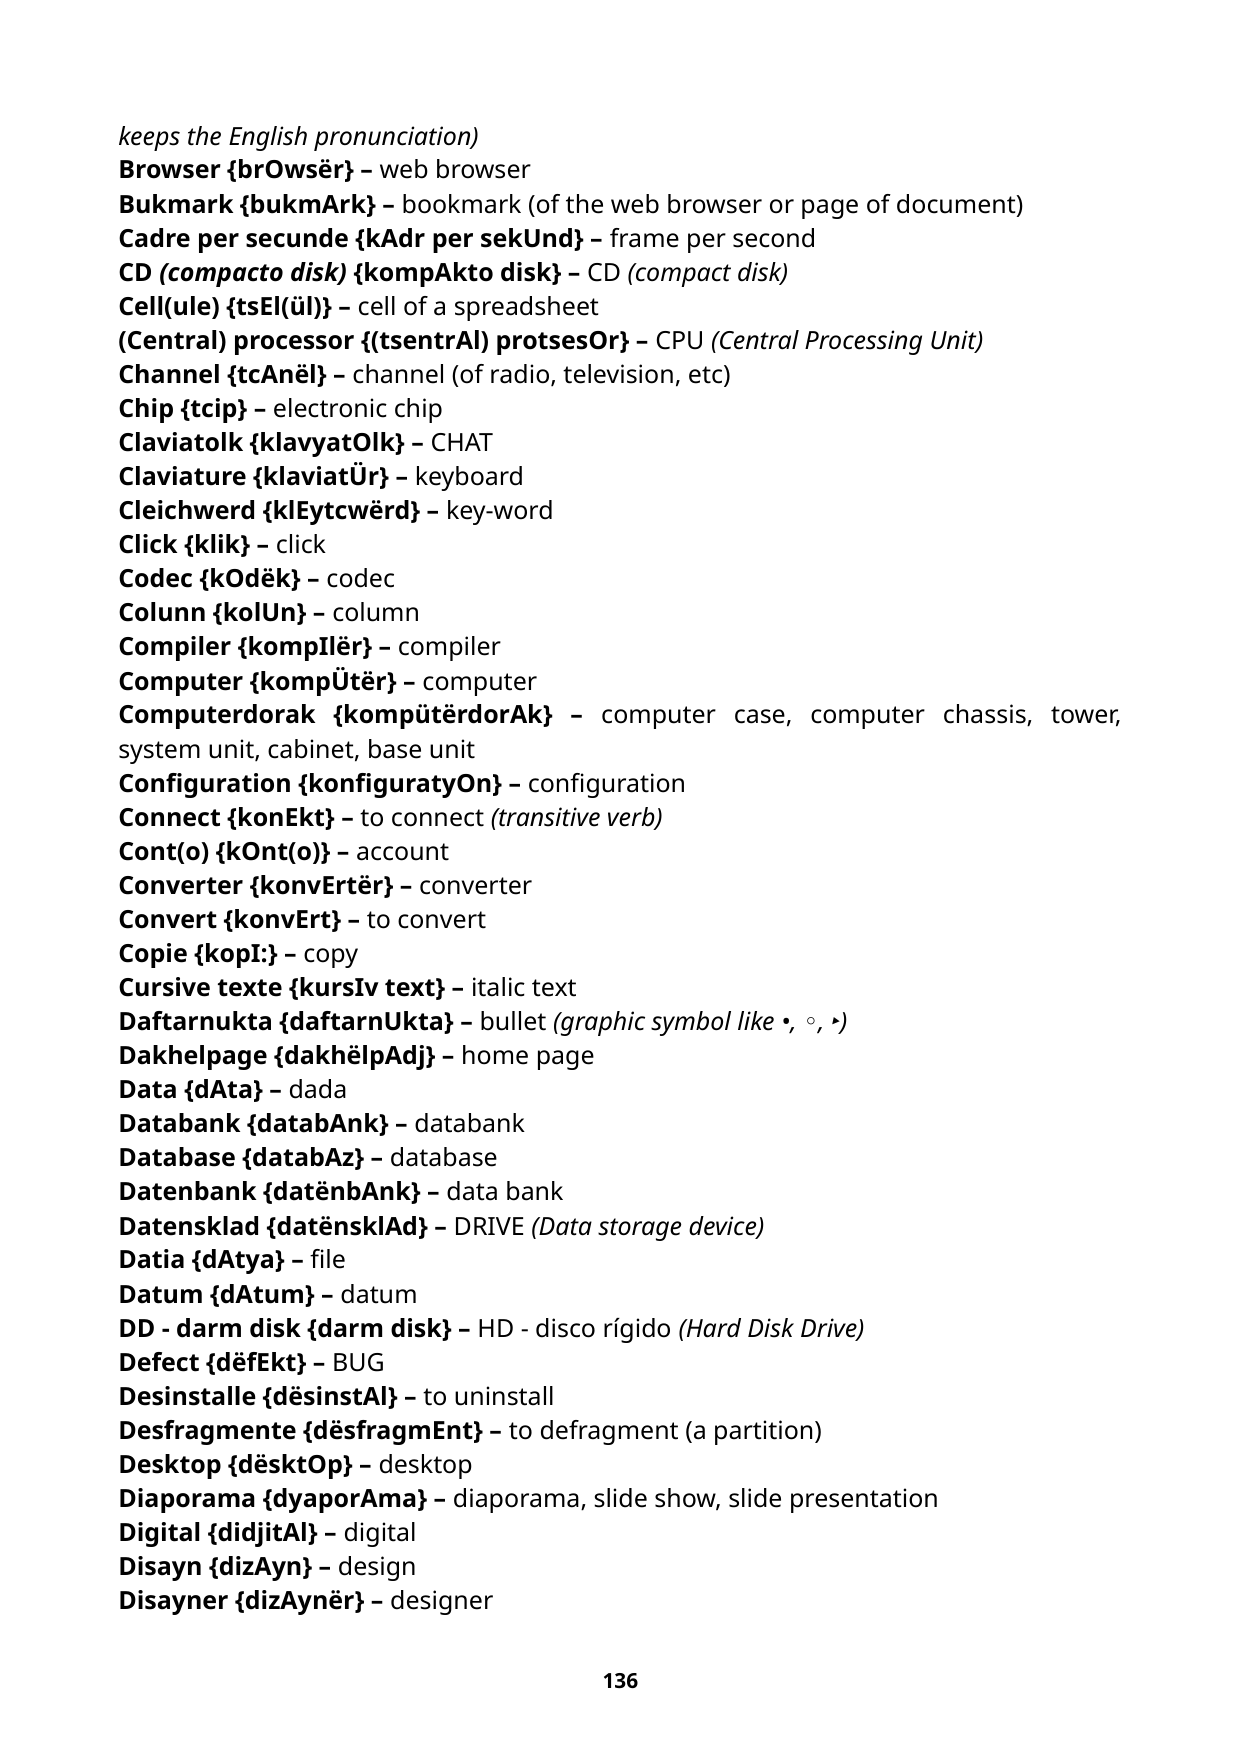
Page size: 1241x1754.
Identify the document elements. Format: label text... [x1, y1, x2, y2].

text Datum {dAtum} – datum [118, 1276, 1122, 1310]
text Disayner {dizAynër} – designer [118, 1583, 1122, 1617]
text Bukmark {bukmArk} – bookmark (of the web browser or page of document) [118, 186, 1122, 220]
text Configuration {konfiguratyOn} – configuration [118, 765, 1122, 799]
text Data {dAta} – dada [118, 1072, 1122, 1106]
text Cursive texte {kursIv text} – italic text [118, 970, 1122, 1004]
text (Central) processor {(tsentrAl) protsesOr} – CPU (Central Processing Unit) [118, 322, 1122, 357]
text Claviature {klaviatÜr} – keyboard [118, 459, 1122, 493]
text Computerdorak {kompütërdorAk} – computer case, computer chassis, tower, system unit, cabinet, base unit [118, 697, 1122, 765]
text Datia {dAtya} – file [118, 1242, 1122, 1276]
text DD - darm disk {darm disk} – HD - disco rígido (Hard Disk Drive) [118, 1310, 1122, 1344]
text Cont(o) {kOnt(o)} – account [118, 833, 1122, 867]
text Browser {brOwsër} – web browser [118, 152, 1122, 186]
text Claviatolk {klavyatOlk} – CHAT [118, 425, 1122, 459]
text Database {databAz} – database [118, 1140, 1122, 1174]
text Channel {tcAnël} – channel (of radio, television, etc) [118, 357, 1122, 391]
text Datenbank {datënbAnk} – data bank [118, 1174, 1122, 1208]
text Daftarnukta {daftarnUkta} – bullet (graphic symbol like •, ◦, ‣) [118, 1004, 1122, 1038]
text Cadre per secunde {kAdr per sekUnd} – frame per second [118, 220, 1122, 254]
text Dakhelpage {dakhëlpAdj} – home page [118, 1038, 1122, 1072]
text Codec {kOdëk} – codec [118, 561, 1122, 595]
text Convert {konvErt} – to convert [118, 902, 1122, 936]
text Chip {tcip} – electronic chip [118, 391, 1122, 425]
text Copie {kopI:} – copy [118, 936, 1122, 970]
text keeps the English pronunciation) [118, 118, 1122, 152]
text Click {klik} – click [118, 527, 1122, 561]
text Cell(ule) {tsEl(ül)} – cell of a spreadsheet [118, 288, 1122, 322]
text CD (compacto disk) {kompAkto disk} – CD (compact disk) [118, 254, 1122, 288]
text Defect {dëfEkt} – BUG [118, 1344, 1122, 1378]
text Converter {konvErtër} – converter [118, 867, 1122, 902]
text Desktop {dësktOp} – desktop [118, 1447, 1122, 1481]
text Desinstalle {dësinstAl} – to uninstall [118, 1378, 1122, 1412]
text Cleichwerd {klEytcwërd} – key-word [118, 493, 1122, 527]
text Datensklad {datënsklAd} – DRIVE (Data storage device) [118, 1208, 1122, 1242]
text Desfragmente {dësfragmEnt} – to defragment (a partition) [118, 1412, 1122, 1447]
text Computer {kompÜtër} – computer [118, 663, 1122, 697]
text Digital {didjitAl} – digital [118, 1515, 1122, 1549]
text Colunn {kolUn} – column [118, 595, 1122, 629]
text Diaporama {dyaporAma} – diaporama, slide show, slide presentation [118, 1481, 1122, 1515]
text Connect {konEkt} – to connect (transitive verb) [118, 799, 1122, 833]
text Disayn {dizAyn} – design [118, 1549, 1122, 1583]
text Databank {databAnk} – databank [118, 1106, 1122, 1140]
text Compiler {kompIlër} – compiler [118, 629, 1122, 663]
